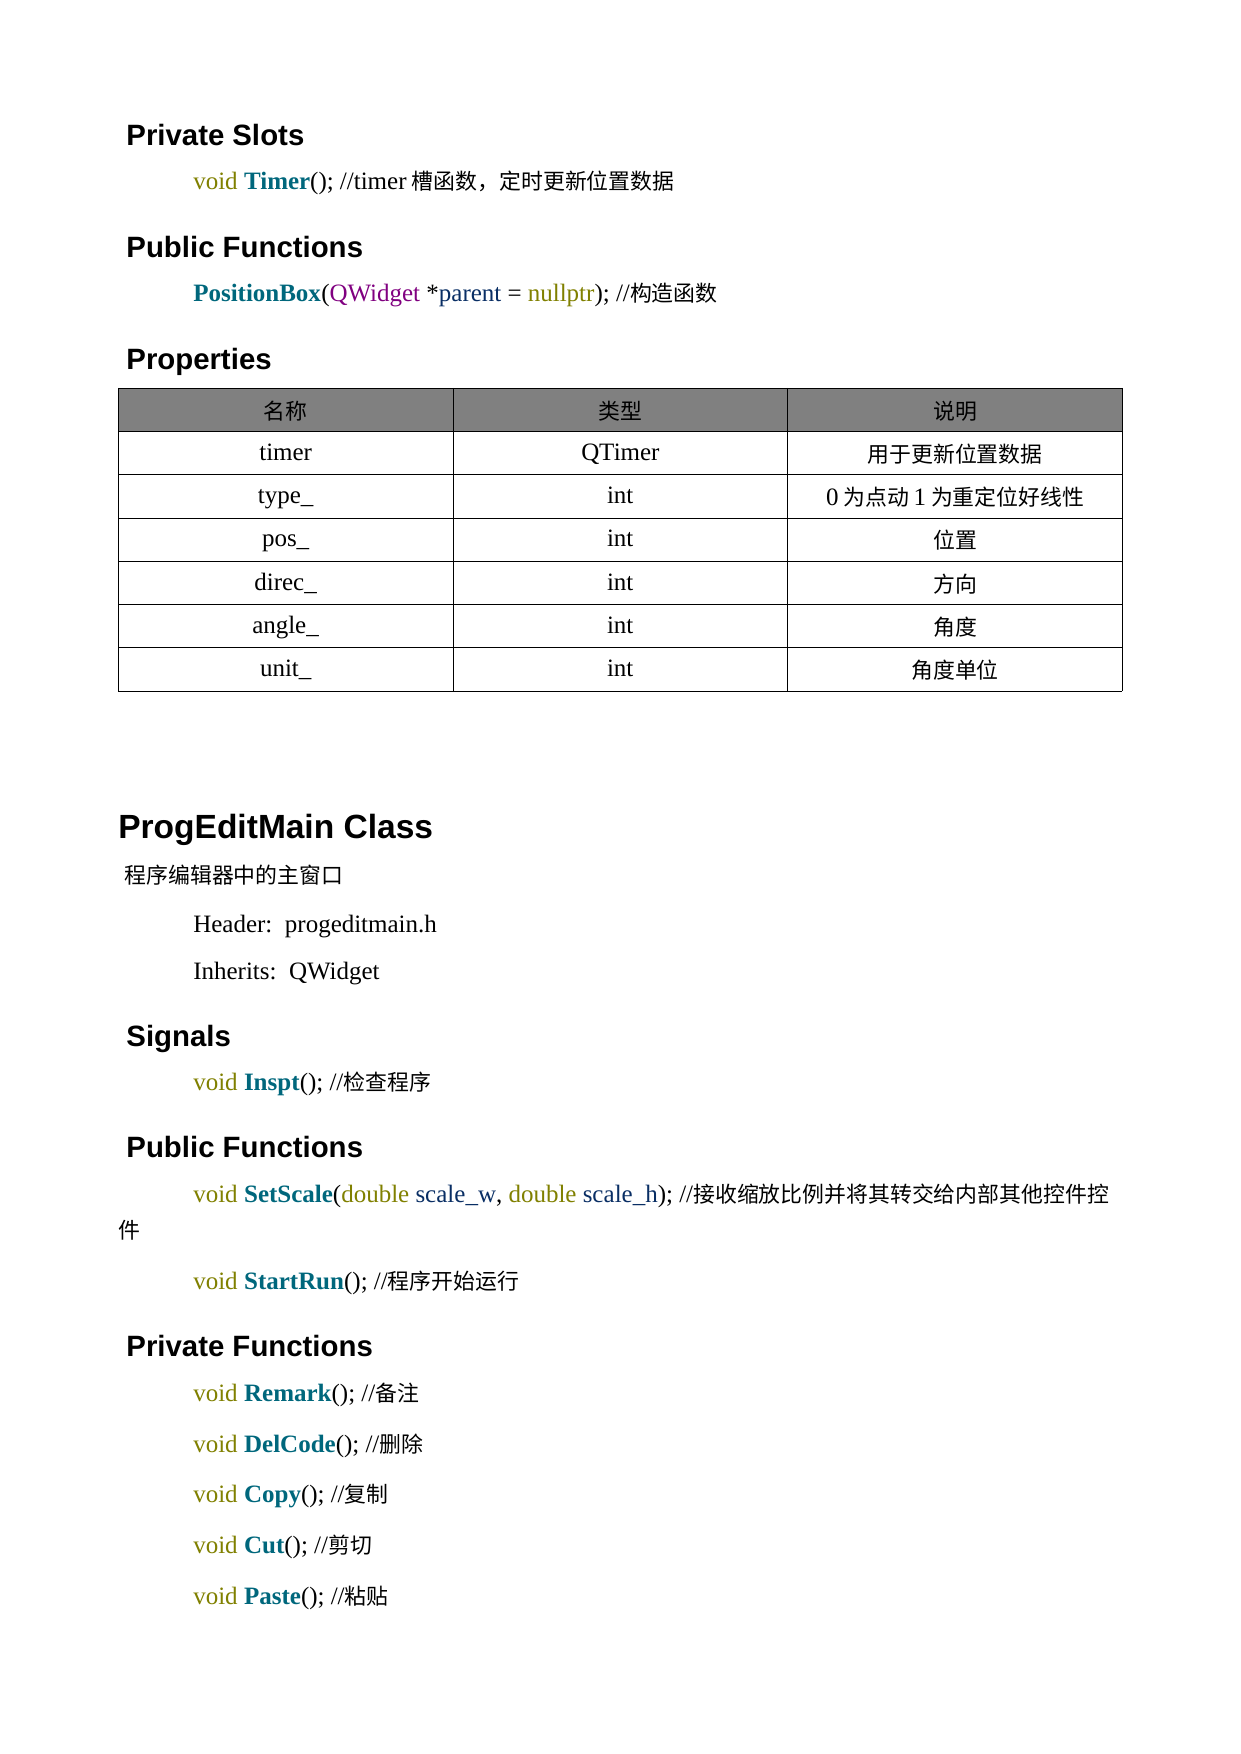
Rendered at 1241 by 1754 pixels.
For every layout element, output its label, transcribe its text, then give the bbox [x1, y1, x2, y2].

table_cell type_ [119, 475, 453, 518]
subtitle Public Functions [118, 1130, 1122, 1164]
table_cell int [454, 605, 787, 647]
table_cell 方向 [788, 562, 1122, 604]
text void Inspt(); //检查程序 [118, 1065, 1122, 1096]
table_cell angle_ [119, 605, 453, 647]
text void Timer(); //timer槽函数，定时更新位置数据 [118, 164, 1122, 196]
table_cell 0为点动1为重定位好线性 [788, 475, 1122, 518]
subtitle ProgEditMain Class [118, 807, 1122, 845]
subtitle Private Functions [118, 1329, 1122, 1363]
subtitle Public Functions [118, 230, 1122, 264]
text void SetScale(double scale_w, double scale_h); //接收缩放比例并将其转交给内部其他控件控件 [118, 1177, 1122, 1244]
table_header 说明 [788, 389, 1122, 431]
table_cell direc_ [119, 562, 453, 604]
subtitle Signals [118, 1018, 1122, 1052]
table_cell 用于更新位置数据 [788, 432, 1122, 474]
text void DelCode(); //删除 [118, 1427, 1122, 1458]
table_cell 位置 [788, 519, 1122, 561]
text 程序编辑器中的主窗口 [118, 858, 1122, 889]
table_cell 角度单位 [788, 648, 1122, 691]
subtitle Private Slots [118, 118, 1122, 152]
text void StartRun(); //程序开始运行 [118, 1264, 1122, 1296]
table_cell int [454, 519, 787, 561]
table_cell timer [119, 432, 453, 474]
text void Cut(); //剪切 [118, 1528, 1122, 1560]
subtitle Properties [118, 342, 1122, 375]
text void Paste(); //粘贴 [118, 1579, 1122, 1611]
text PositionBox(QWidget *parent = nullptr); //构造函数 [118, 276, 1122, 308]
text Inherits: QWidget [118, 956, 1122, 985]
table_cell int [454, 475, 787, 518]
table_cell int [454, 562, 787, 604]
table_header 名称 [119, 389, 453, 431]
table_cell pos_ [119, 519, 453, 561]
text void Copy(); //复制 [118, 1477, 1122, 1509]
table_cell int [454, 648, 787, 691]
table_cell QTimer [454, 432, 787, 474]
text void Remark(); //备注 [118, 1376, 1122, 1407]
table_cell 角度 [788, 605, 1122, 647]
table_cell unit_ [119, 648, 453, 691]
text Header: progeditmain.h [118, 909, 1122, 937]
table_header 类型 [454, 389, 787, 431]
